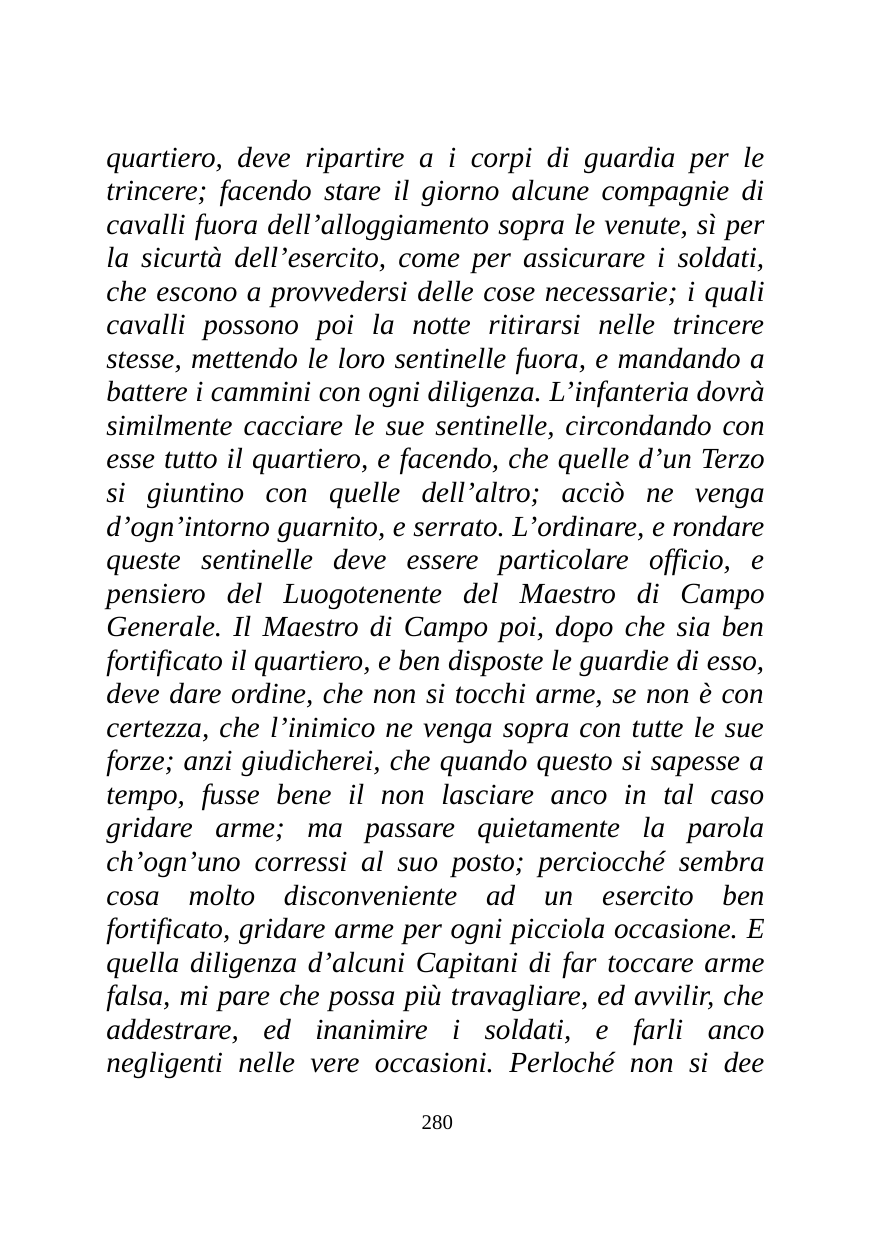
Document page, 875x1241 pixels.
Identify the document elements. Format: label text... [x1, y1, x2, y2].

text quartiero, deve ripartire a i corpi di guardia per le trincere; facendo stare il giorno alcune compagnie di cavalli fuora dell’alloggiamento sopra le venute, sì per la sicurtà dell’esercito, come per assicurare i soldati, che escono a provvedersi delle cose necessarie; i quali cavalli possono poi la notte ritirarsi nelle trincere stesse, mettendo le loro sentinelle fuora, e mandando a battere i cammini con ogni diligenza. L’infanteria dovrà similmente cacciare le sue sentinelle, circondando con esse tutto il quartiero, e facendo, che quelle d’un Terzo si giuntino con quelle dell’altro; acciò ne venga d’ogn’intorno guarnito, e serrato. L’ordinare, e rondare queste sentinelle deve essere particolare officio, e pensiero del Luogotenente del Maestro di Campo Generale. Il Maestro di Campo poi, dopo che sia ben fortificato il quartiero, e ben disposte le guardie di esso, deve dare ordine, che non si tocchi arme, se non è con certezza, che l’inimico ne venga sopra con tutte le sue forze; anzi giudicherei, che quando questo si sapesse a tempo, fusse bene il non lasciare anco in tal caso gridare arme; ma passare quietamente la parola ch’ogn’uno corressi al suo posto; perciocché sembra cosa molto disconveniente ad un esercito ben fortificato, gridare arme per ogni picciola occasione. E quella diligenza d’alcuni Capitani di far toccare arme falsa, mi pare che possa più travagliare, ed avvilir, che addestrare, ed inanimire i soldati, e farli anco negligenti nelle vere occasioni. Perloché non si dee [106, 140, 768, 1079]
